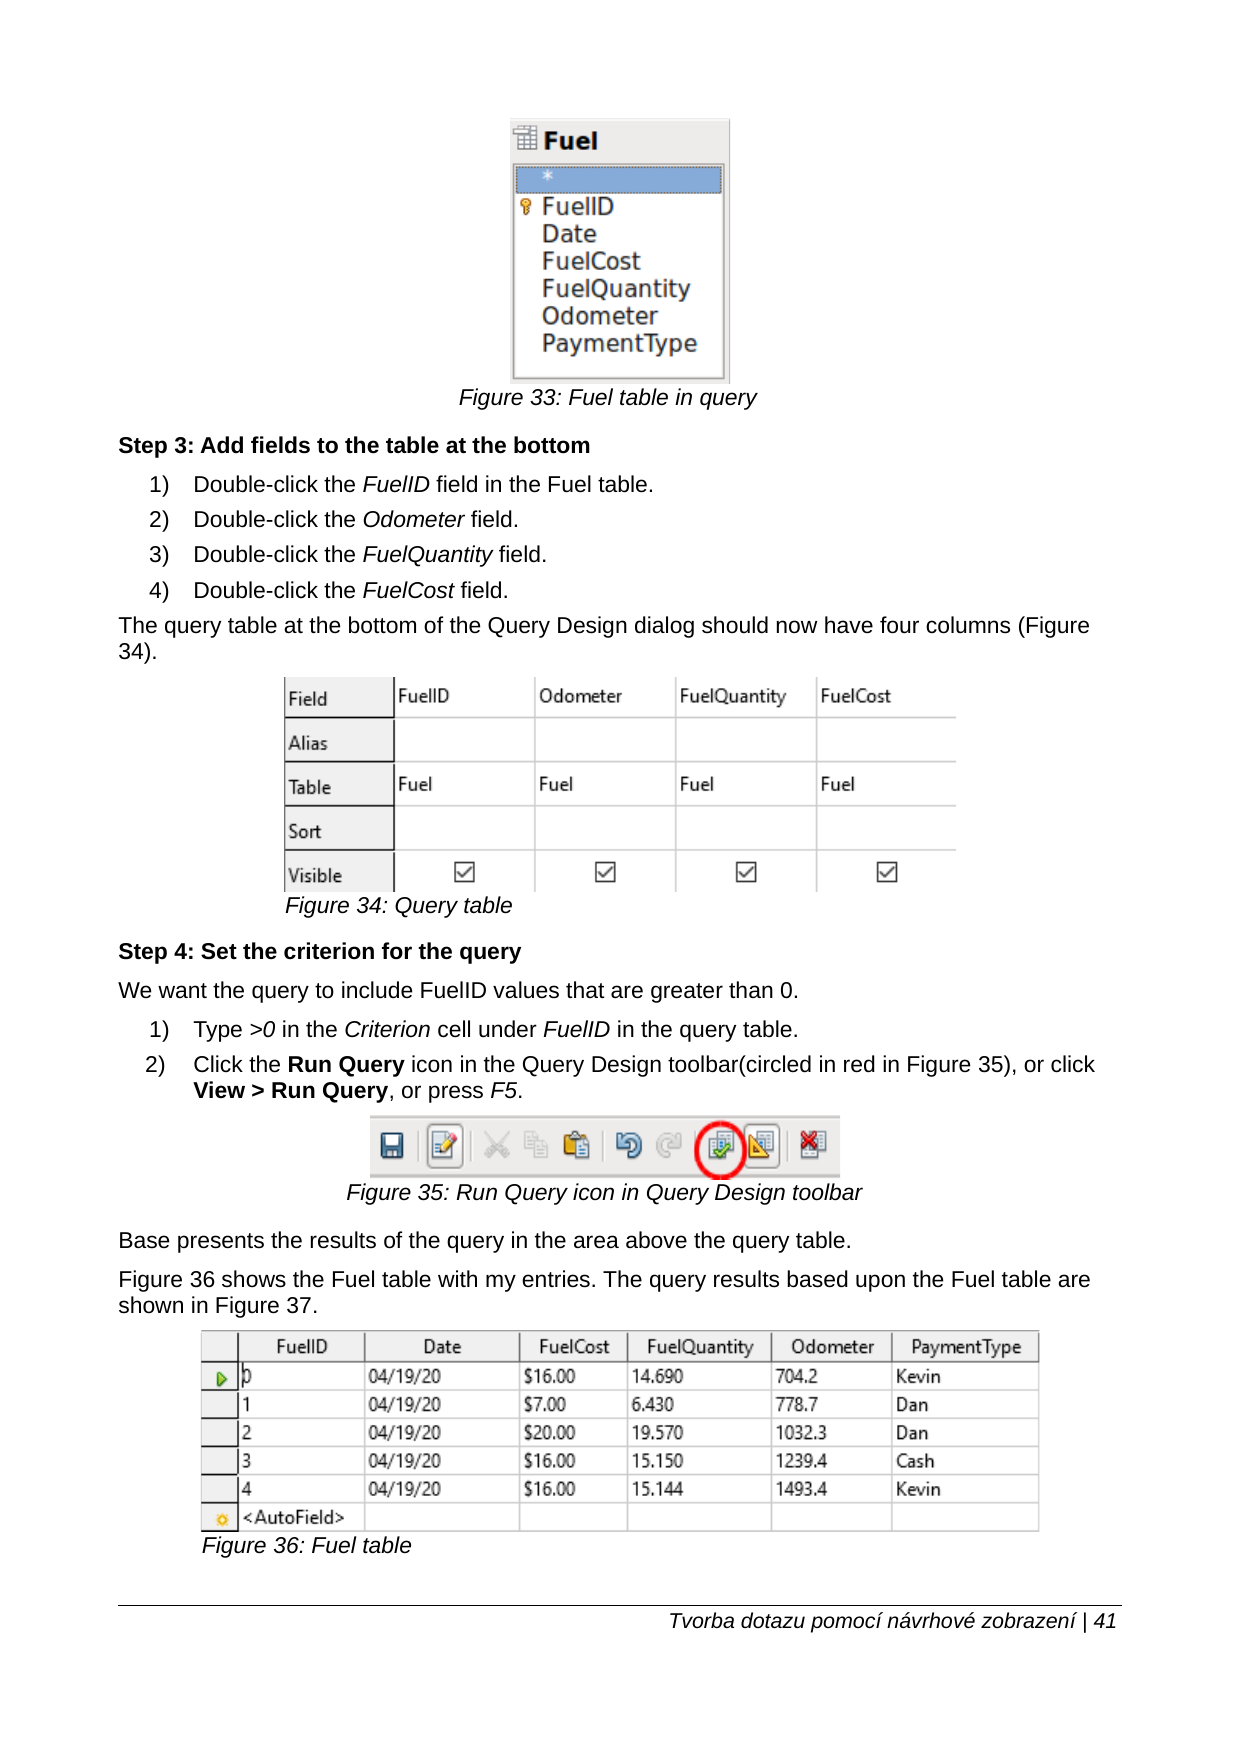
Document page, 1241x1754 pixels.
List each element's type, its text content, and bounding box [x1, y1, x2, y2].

text Figure 35: Run Query icon in Query Design toolbar [346, 1180, 894, 1206]
picture [510, 118, 731, 384]
list Double-click the Odometer field. [169, 506, 1122, 533]
text Step 3: Add fields to the table at the bottom [118, 432, 1122, 458]
list Click the Run Query icon in the Query Design toolbar(circled in red in Figure 35), or click View > Run Query, or press F5. [165, 1051, 1122, 1103]
list Type >0 in the Criterion cell under FuelID in the query table. [169, 1016, 1122, 1042]
picture [284, 677, 957, 892]
picture [370, 1115, 841, 1180]
text Figure 36 shows the Fuel table with my entries. The query results based upon the Fuel table are shown in Figure 37. [118, 1266, 1122, 1318]
picture [200, 1330, 1040, 1532]
list Double-click the FuelCost field. [169, 577, 1122, 603]
text Figure 36: Fuel table [202, 1532, 1039, 1558]
list Double-click the FuelID field in the Fuel table. [169, 471, 1122, 497]
text The query table at the bottom of the Query Design dialog should now have four columns (Figure 34). [118, 612, 1122, 664]
text Step 4: Set the criterion for the query [118, 938, 1122, 964]
text We want the query to include FuelID values that are greater than 0. [118, 977, 1122, 1003]
text Figure 33: Fuel table in query [458, 118, 782, 410]
text Base presents the results of the query in the area above the query table. [118, 1227, 1122, 1253]
text Figure 34: Query table [285, 892, 955, 918]
list Double-click the FuelQuantity field. [169, 541, 1122, 568]
